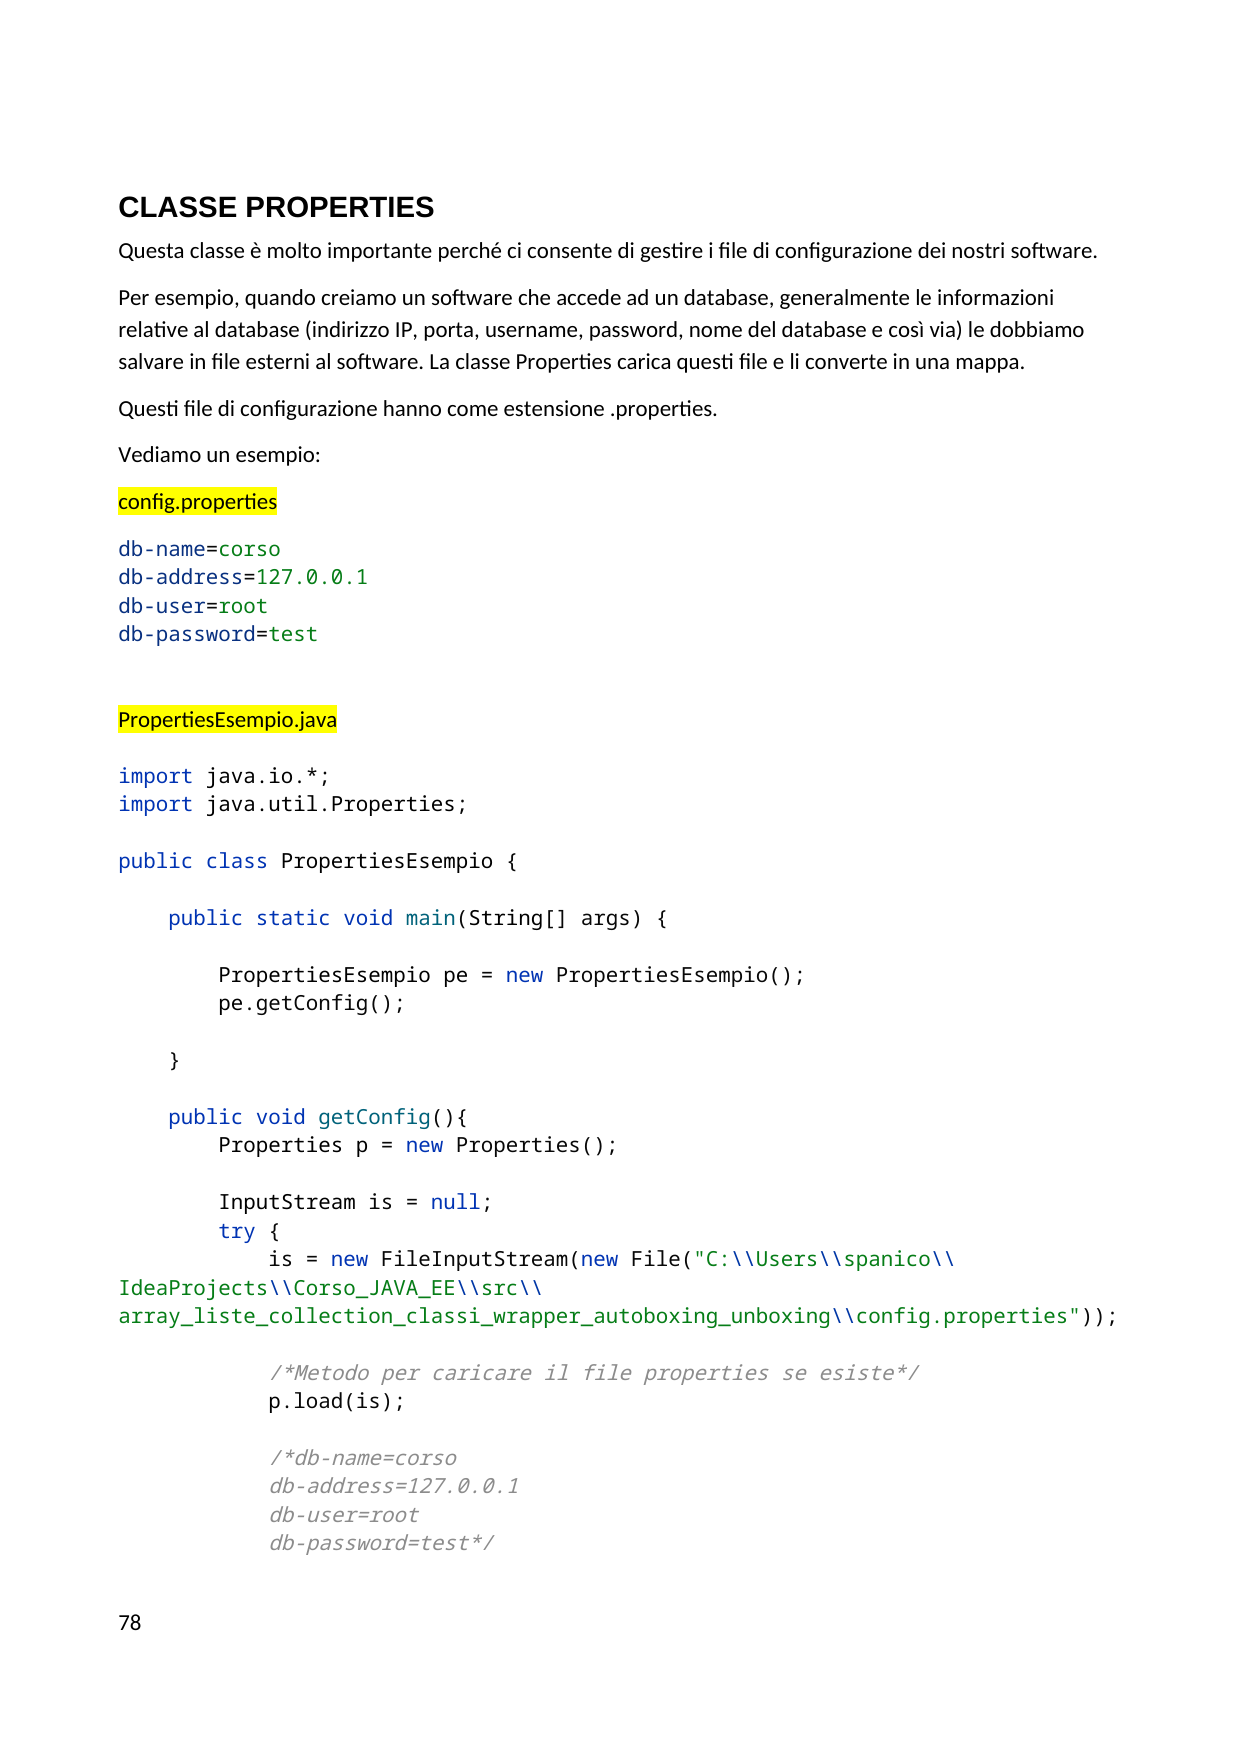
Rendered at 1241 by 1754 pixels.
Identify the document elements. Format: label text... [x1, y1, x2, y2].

text Per esempio, quando creiamo un software che accede ad un database, generalmente le informazioni relative al database (indirizzo IP, porta, username, password, nome del database e così via) le dobbiamo salvare in file esterni al software. La classe Properties carica questi file e li converte in una mappa. [118, 283, 1122, 375]
text Vediamo un esempio: [118, 441, 1122, 468]
text PropertiesEsempio.java [118, 705, 1122, 733]
text config.properties [118, 487, 1122, 515]
text Questa classe è molto importante perché ci consente di gestire i file di configurazione dei nostri software. [118, 236, 1122, 264]
text db-name=corso db-address=127.0.0.1 db-user=root db-password=test [118, 534, 1122, 648]
subtitle CLASSE PROPERTIES [118, 189, 1122, 223]
text import java.io.*; import java.util.Properties; public class PropertiesEsempio { public static void main(String[] args) { PropertiesEsempio pe = new PropertiesEsempio(); pe.getConfig(); } public void getConfig(){ Properties p = new Properties(); InputStream is = null; try { is = new FileInputStream(new File("C:\\Users\\spanico\\IdeaProjects\\Corso_JAVA_EE\\src\\array_liste_collection_classi_wrapper_autoboxing_unboxing\\config.properties")); /*Metodo per caricare il file properties se esiste*/ p.load(is); /*db-name=corso db-address=127.0.0.1 db-user=root db-password=test*/ [118, 761, 1122, 1557]
text Questi file di configurazione hanno come estensione .properties. [118, 394, 1122, 422]
